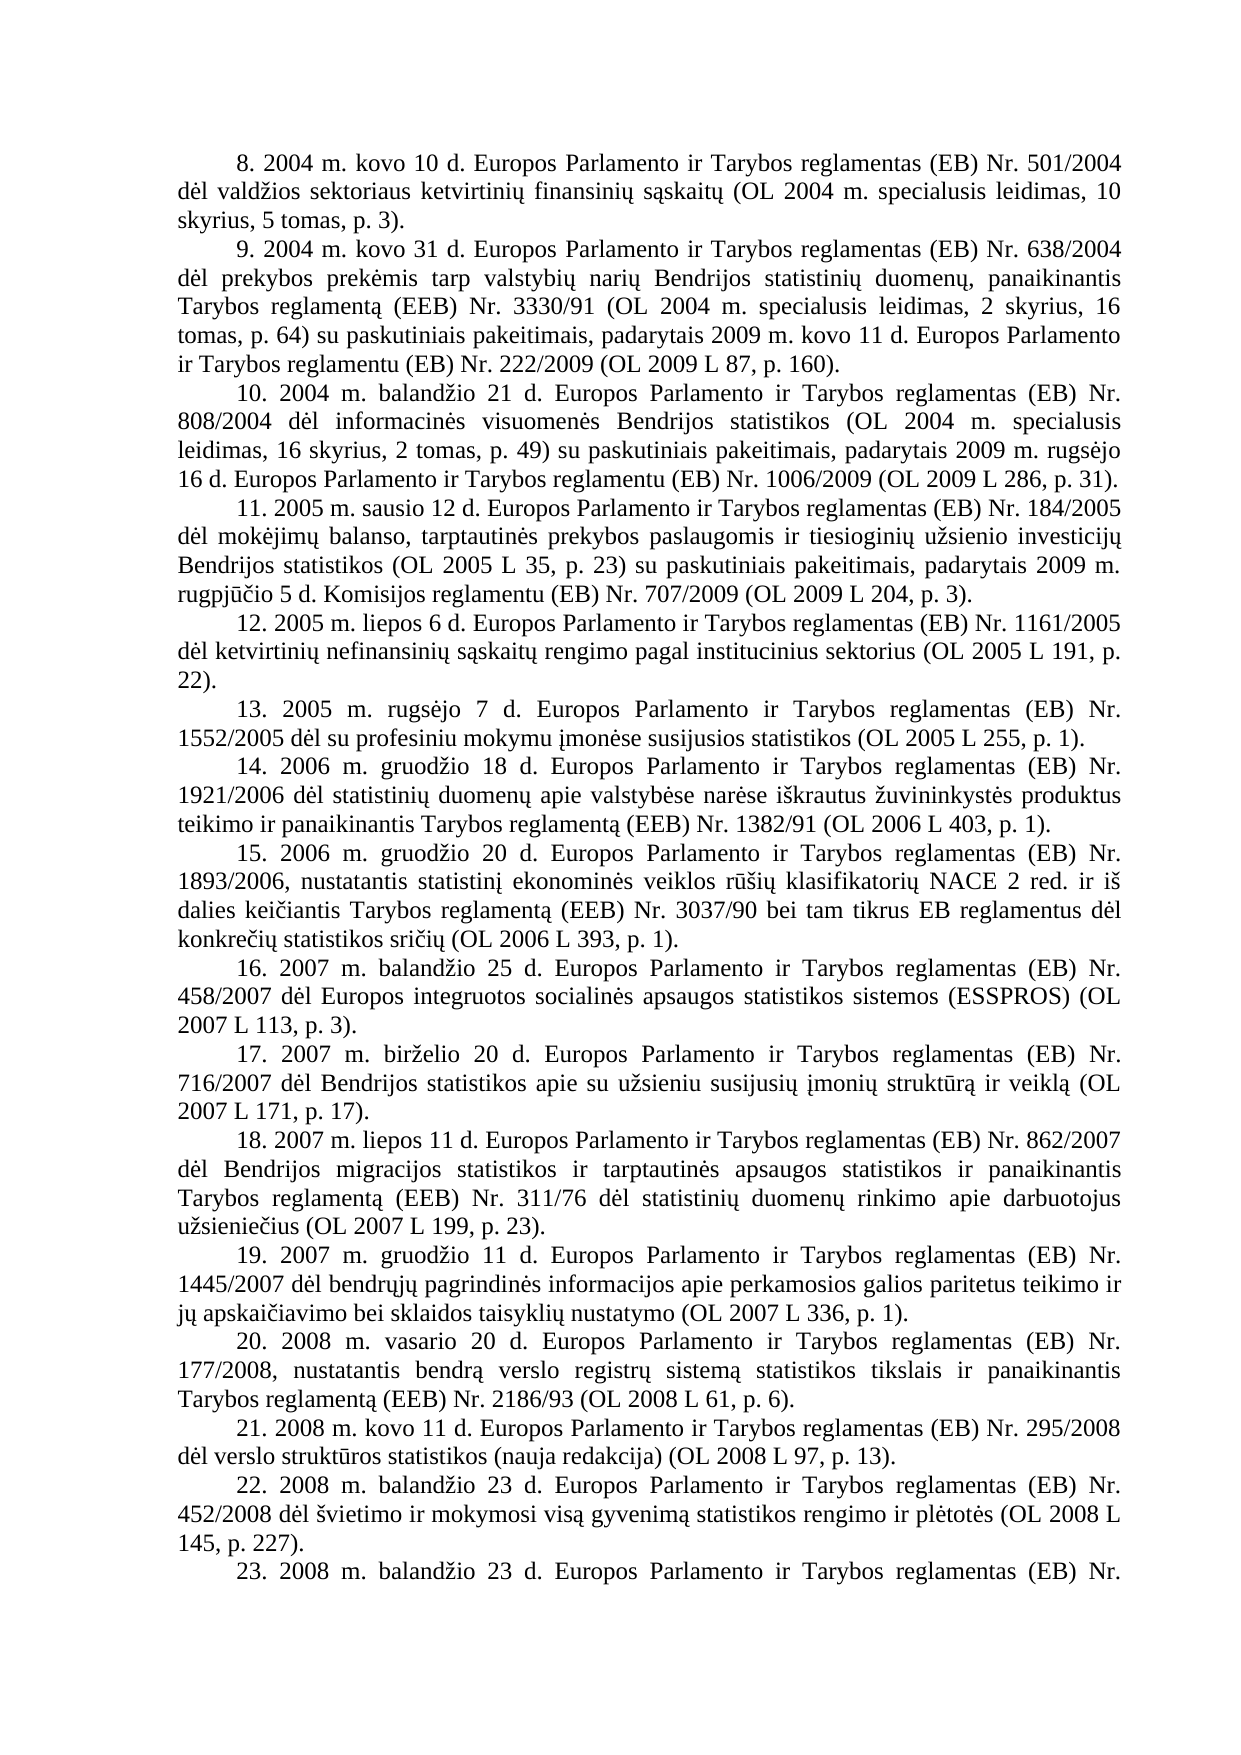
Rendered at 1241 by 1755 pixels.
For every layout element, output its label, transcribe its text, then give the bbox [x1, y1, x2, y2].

text 20. 2008 m. vasario 20 d. Europos Parlamento ir Tarybos reglamentas (EB) Nr. 177/2008, nustatantis bendrą verslo registrų sistemą statistikos tikslais ir panaikinantis Tarybos reglamentą (EEB) Nr. 2186/93 (OL 2008 L 61, p. 6). [177, 1326, 1122, 1413]
text 17. 2007 m. birželio 20 d. Europos Parlamento ir Tarybos reglamentas (EB) Nr. 716/2007 dėl Bendrijos statistikos apie su užsieniu susijusių įmonių struktūrą ir veiklą (OL 2007 L 171, p. 17). [177, 1039, 1122, 1125]
text 15. 2006 m. gruodžio 20 d. Europos Parlamento ir Tarybos reglamentas (EB) Nr. 1893/2006, nustatantis statistinį ekonominės veiklos rūšių klasifikatorių NACE 2 red. ir iš dalies keičiantis Tarybos reglamentą (EEB) Nr. 3037/90 bei tam tikrus EB reglamentus dėl konkrečių statistikos sričių (OL 2006 L 393, p. 1). [177, 838, 1122, 953]
text 9. 2004 m. kovo 31 d. Europos Parlamento ir Tarybos reglamentas (EB) Nr. 638/2004 dėl prekybos prekėmis tarp valstybių narių Bendrijos statistinių duomenų, panaikinantis Tarybos reglamentą (EEB) Nr. 3330/91 (OL 2004 m. specialusis leidimas, 2 skyrius, 16 tomas, p. 64) su paskutiniais pakeitimais, padarytais 2009 m. kovo 11 d. Europos Parlamento ir Tarybos reglamentu (EB) Nr. 222/2009 (OL 2009 L 87, p. 160). [177, 234, 1122, 378]
text 21. 2008 m. kovo 11 d. Europos Parlamento ir Tarybos reglamentas (EB) Nr. 295/2008 dėl verslo struktūros statistikos (nauja redakcija) (OL 2008 L 97, p. 13). [177, 1413, 1122, 1470]
text 14. 2006 m. gruodžio 18 d. Europos Parlamento ir Tarybos reglamentas (EB) Nr. 1921/2006 dėl statistinių duomenų apie valstybėse narėse iškrautus žuvininkystės produktus teikimo ir panaikinantis Tarybos reglamentą (EEB) Nr. 1382/91 (OL 2006 L 403, p. 1). [177, 751, 1122, 838]
text 18. 2007 m. liepos 11 d. Europos Parlamento ir Tarybos reglamentas (EB) Nr. 862/2007 dėl Bendrijos migracijos statistikos ir tarptautinės apsaugos statistikos ir panaikinantis Tarybos reglamentą (EEB) Nr. 311/76 dėl statistinių duomenų rinkimo apie darbuotojus užsieniečius (OL 2007 L 199, p. 23). [177, 1125, 1122, 1240]
text 11. 2005 m. sausio 12 d. Europos Parlamento ir Tarybos reglamentas (EB) Nr. 184/2005 dėl mokėjimų balanso, tarptautinės prekybos paslaugomis ir tiesioginių užsienio investicijų Bendrijos statistikos (OL 2005 L 35, p. 23) su paskutiniais pakeitimais, padarytais 2009 m. rugpjūčio 5 d. Komisijos reglamentu (EB) Nr. 707/2009 (OL 2009 L 204, p. 3). [177, 493, 1122, 608]
text 8. 2004 m. kovo 10 d. Europos Parlamento ir Tarybos reglamentas (EB) Nr. 501/2004 dėl valdžios sektoriaus ketvirtinių finansinių sąskaitų (OL 2004 m. specialusis leidimas, 10 skyrius, 5 tomas, p. 3). [177, 148, 1122, 234]
text 12. 2005 m. liepos 6 d. Europos Parlamento ir Tarybos reglamentas (EB) Nr. 1161/2005 dėl ketvirtinių nefinansinių sąskaitų rengimo pagal institucinius sektorius (OL 2005 L 191, p. 22). [177, 608, 1122, 694]
text 13. 2005 m. rugsėjo 7 d. Europos Parlamento ir Tarybos reglamentas (EB) Nr. 1552/2005 dėl su profesiniu mokymu įmonėse susijusios statistikos (OL 2005 L 255, p. 1). [177, 694, 1122, 751]
text 16. 2007 m. balandžio 25 d. Europos Parlamento ir Tarybos reglamentas (EB) Nr. 458/2007 dėl Europos integruotos socialinės apsaugos statistikos sistemos (ESSPROS) (OL 2007 L 113, p. 3). [177, 953, 1122, 1039]
text 10. 2004 m. balandžio 21 d. Europos Parlamento ir Tarybos reglamentas (EB) Nr. 808/2004 dėl informacinės visuomenės Bendrijos statistikos (OL 2004 m. specialusis leidimas, 16 skyrius, 2 tomas, p. 49) su paskutiniais pakeitimais, padarytais 2009 m. rugsėjo 16 d. Europos Parlamento ir Tarybos reglamentu (EB) Nr. 1006/2009 (OL 2009 L 286, p. 31). [177, 378, 1122, 493]
text 23. 2008 m. balandžio 23 d. Europos Parlamento ir Tarybos reglamentas (EB) Nr. [177, 1556, 1122, 1585]
text 19. 2007 m. gruodžio 11 d. Europos Parlamento ir Tarybos reglamentas (EB) Nr. 1445/2007 dėl bendrųjų pagrindinės informacijos apie perkamosios galios paritetus teikimo ir jų apskaičiavimo bei sklaidos taisyklių nustatymo (OL 2007 L 336, p. 1). [177, 1240, 1122, 1326]
text 22. 2008 m. balandžio 23 d. Europos Parlamento ir Tarybos reglamentas (EB) Nr. 452/2008 dėl švietimo ir mokymosi visą gyvenimą statistikos rengimo ir plėtotės (OL 2008 L 145, p. 227). [177, 1470, 1122, 1556]
